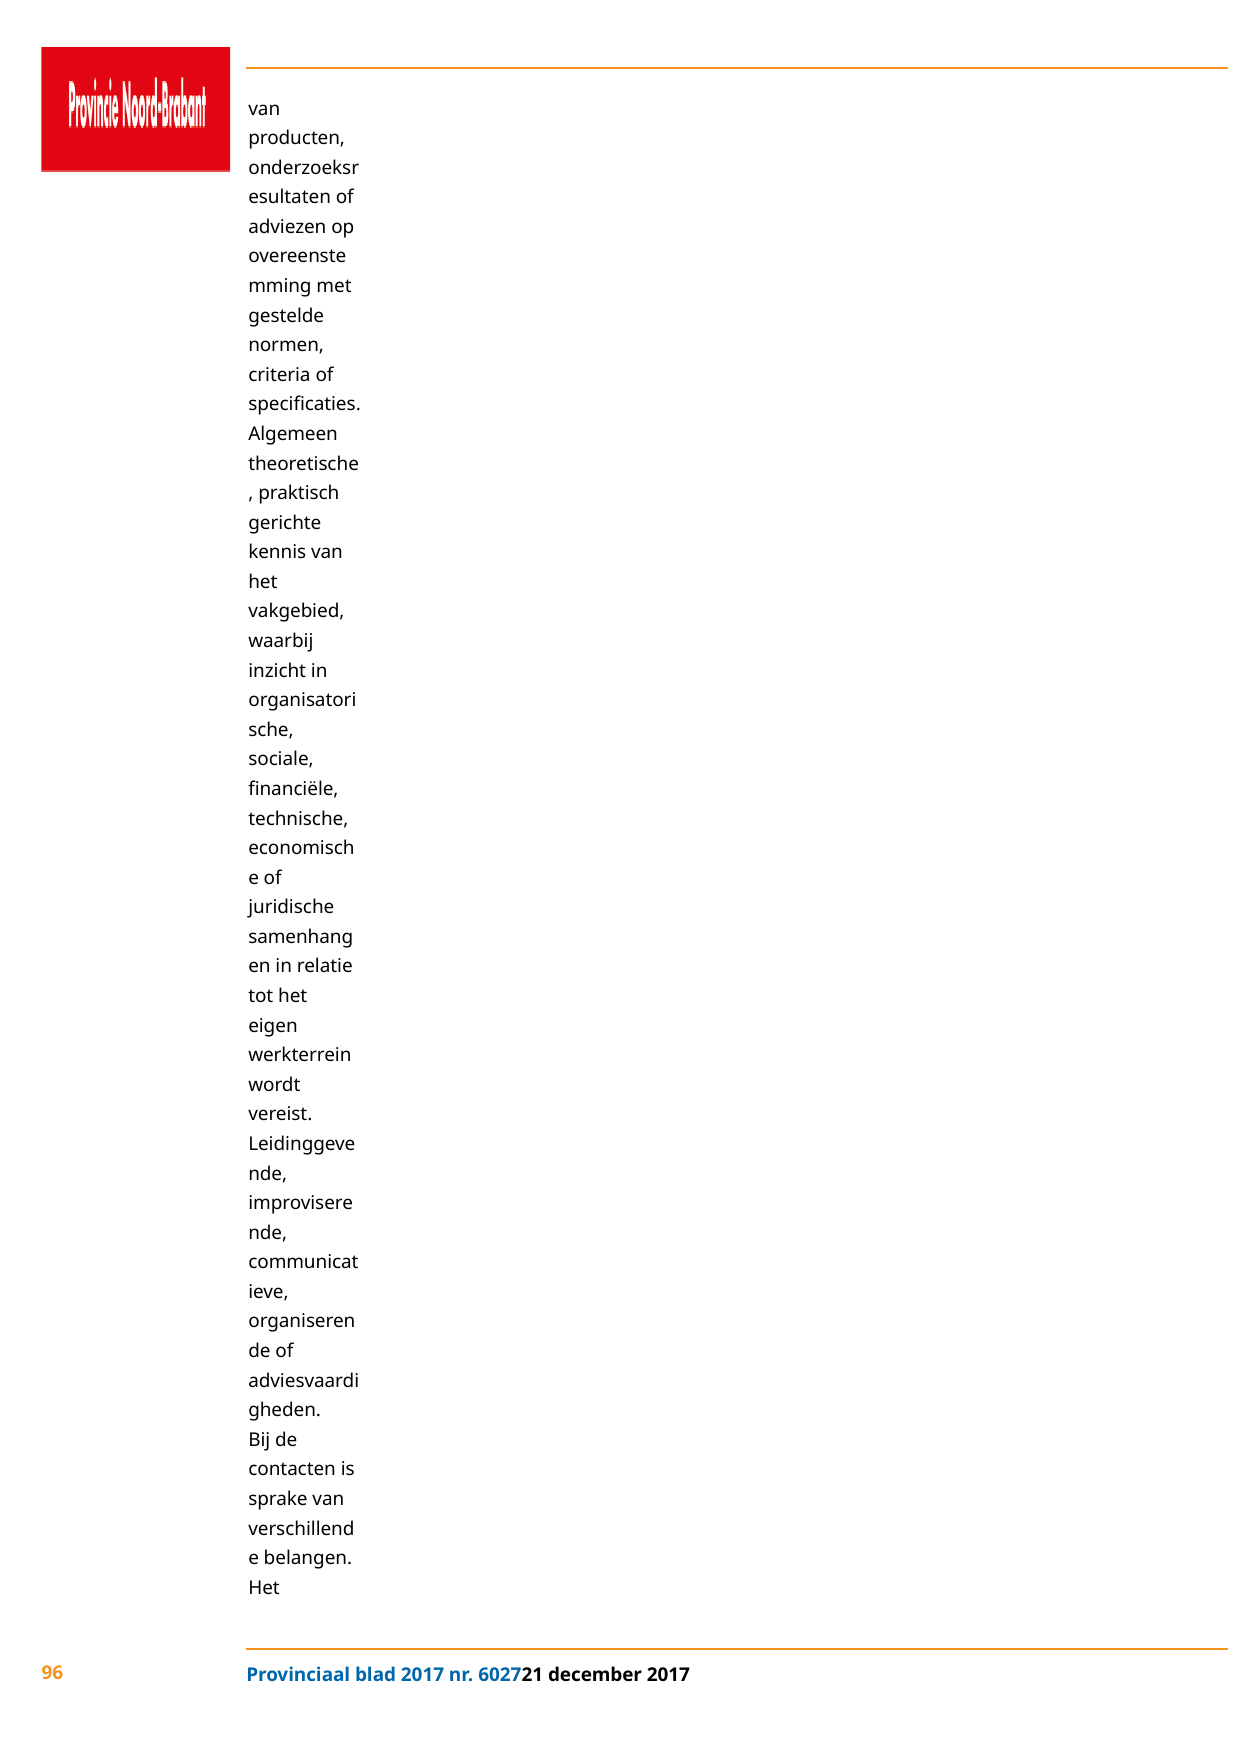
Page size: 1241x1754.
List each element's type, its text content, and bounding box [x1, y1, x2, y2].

table_cell [474, 95, 587, 1600]
table_cell [813, 95, 926, 1600]
table_cell [926, 95, 1038, 1600]
table_cell [700, 95, 813, 1600]
table_cell [587, 95, 700, 1600]
table_cell [361, 95, 474, 1600]
table_cell van producten, onderzoeksresultaten of adviezen op overeenstemming met gestelde normen, criteria of specificaties. Algemeen theoretische, praktisch gerichte kennis van het vakgebied, waarbij inzicht in organisatorische, sociale, financiële, technische, economische of juridische samenhangen in relatie tot het eigen werkterrein wordt vereist. Leidinggevende, improviserende, communicatieve, organiserende of adviesvaardigheden. Bij de contacten is sprake van verschillende belangen. Het [248, 95, 361, 1600]
picture [41, 47, 231, 172]
table_cell [1039, 95, 1152, 1600]
